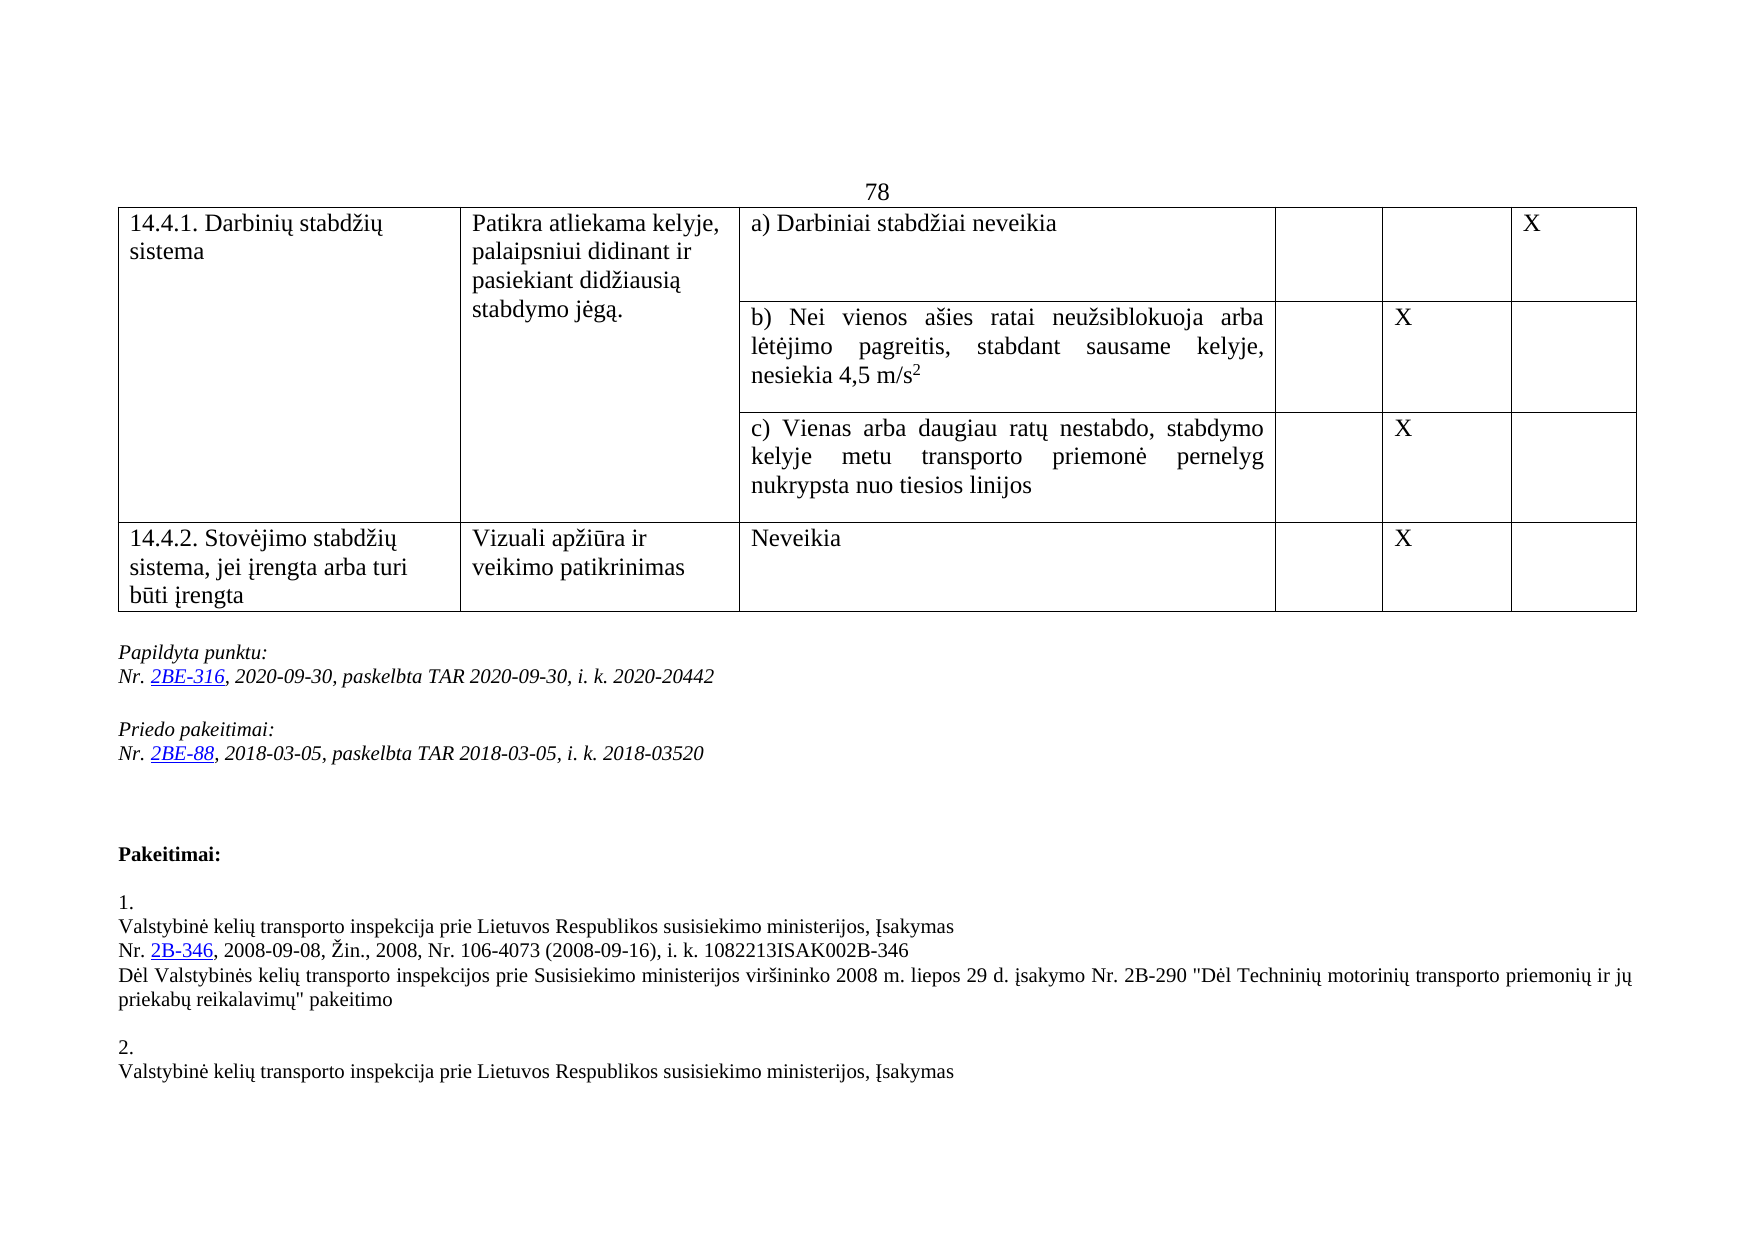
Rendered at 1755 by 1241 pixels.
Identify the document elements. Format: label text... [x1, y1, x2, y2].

table_cell b) Nei vienos ašies ratai neužsiblokuoja arba lėtėjimo pagreitis, stabdant sausame kelyje, nesiekia 4,5 m/s2 [740, 302, 1275, 412]
table_cell [1512, 413, 1636, 522]
table_cell a) Darbiniai stabdžiai neveikia [740, 208, 1275, 301]
text Valstybinė kelių transporto inspekcija prie Lietuvos Respublikos susisiekimo ministerijos, Įsakymas [118, 1059, 1636, 1083]
table_cell [1276, 523, 1382, 611]
table_cell [1276, 208, 1382, 301]
text Valstybinė kelių transporto inspekcija prie Lietuvos Respublikos susisiekimo ministerijos, Įsakymas [118, 914, 1636, 938]
table_cell [1276, 302, 1382, 412]
text Priedo pakeitimai: [118, 717, 1636, 741]
table_cell [1512, 523, 1636, 611]
text 1. [118, 890, 1636, 914]
table_cell X [1512, 208, 1636, 301]
table_cell [1512, 302, 1636, 412]
text Nr. 2BE-88, 2018-03-05, paskelbta TAR 2018-03-05, i. k. 2018-03520 [118, 741, 1636, 765]
table_cell [1276, 413, 1382, 522]
text Nr. 2BE-316, 2020-09-30, paskelbta TAR 2020-09-30, i. k. 2020-20442 [118, 664, 1636, 688]
text Dėl Valstybinės kelių transporto inspekcijos prie Susisiekimo ministerijos viršininko 2008 m. liepos 29 d. įsakymo Nr. 2B-290 "Dėl Techninių motorinių transporto priemonių ir jų priekabų reikalavimų" pakeitimo [118, 962, 1636, 1011]
text Pakeitimai: [118, 842, 1636, 866]
table_cell X [1383, 523, 1511, 611]
table_cell X [1383, 302, 1511, 412]
text Papildyta punktu: [118, 640, 1636, 664]
table_cell Neveikia [740, 523, 1275, 611]
table_cell X [1383, 413, 1511, 522]
table_cell Vizuali apžiūra ir veikimo patikrinimas [461, 523, 739, 611]
text 2. [118, 1035, 1636, 1059]
text Nr. 2B-346, 2008-09-08, Žin., 2008, Nr. 106-4073 (2008-09-16), i. k. 1082213ISAK002B-346 [118, 938, 1636, 962]
table_cell 14.4.2. Stovėjimo stabdžių sistema, jei įrengta arba turi būti įrengta [119, 523, 460, 611]
table_cell Patikra atliekama kelyje, palaipsniui didinant ir pasiekiant didžiausią stabdymo jėgą. [461, 208, 739, 522]
table_cell 14.4.1. Darbinių stabdžių sistema [119, 208, 460, 522]
table_cell c) Vienas arba daugiau ratų nestabdo, stabdymo kelyje metu transporto priemonė pernelyg nukrypsta nuo tiesios linijos [740, 413, 1275, 522]
table_cell [1383, 208, 1511, 301]
